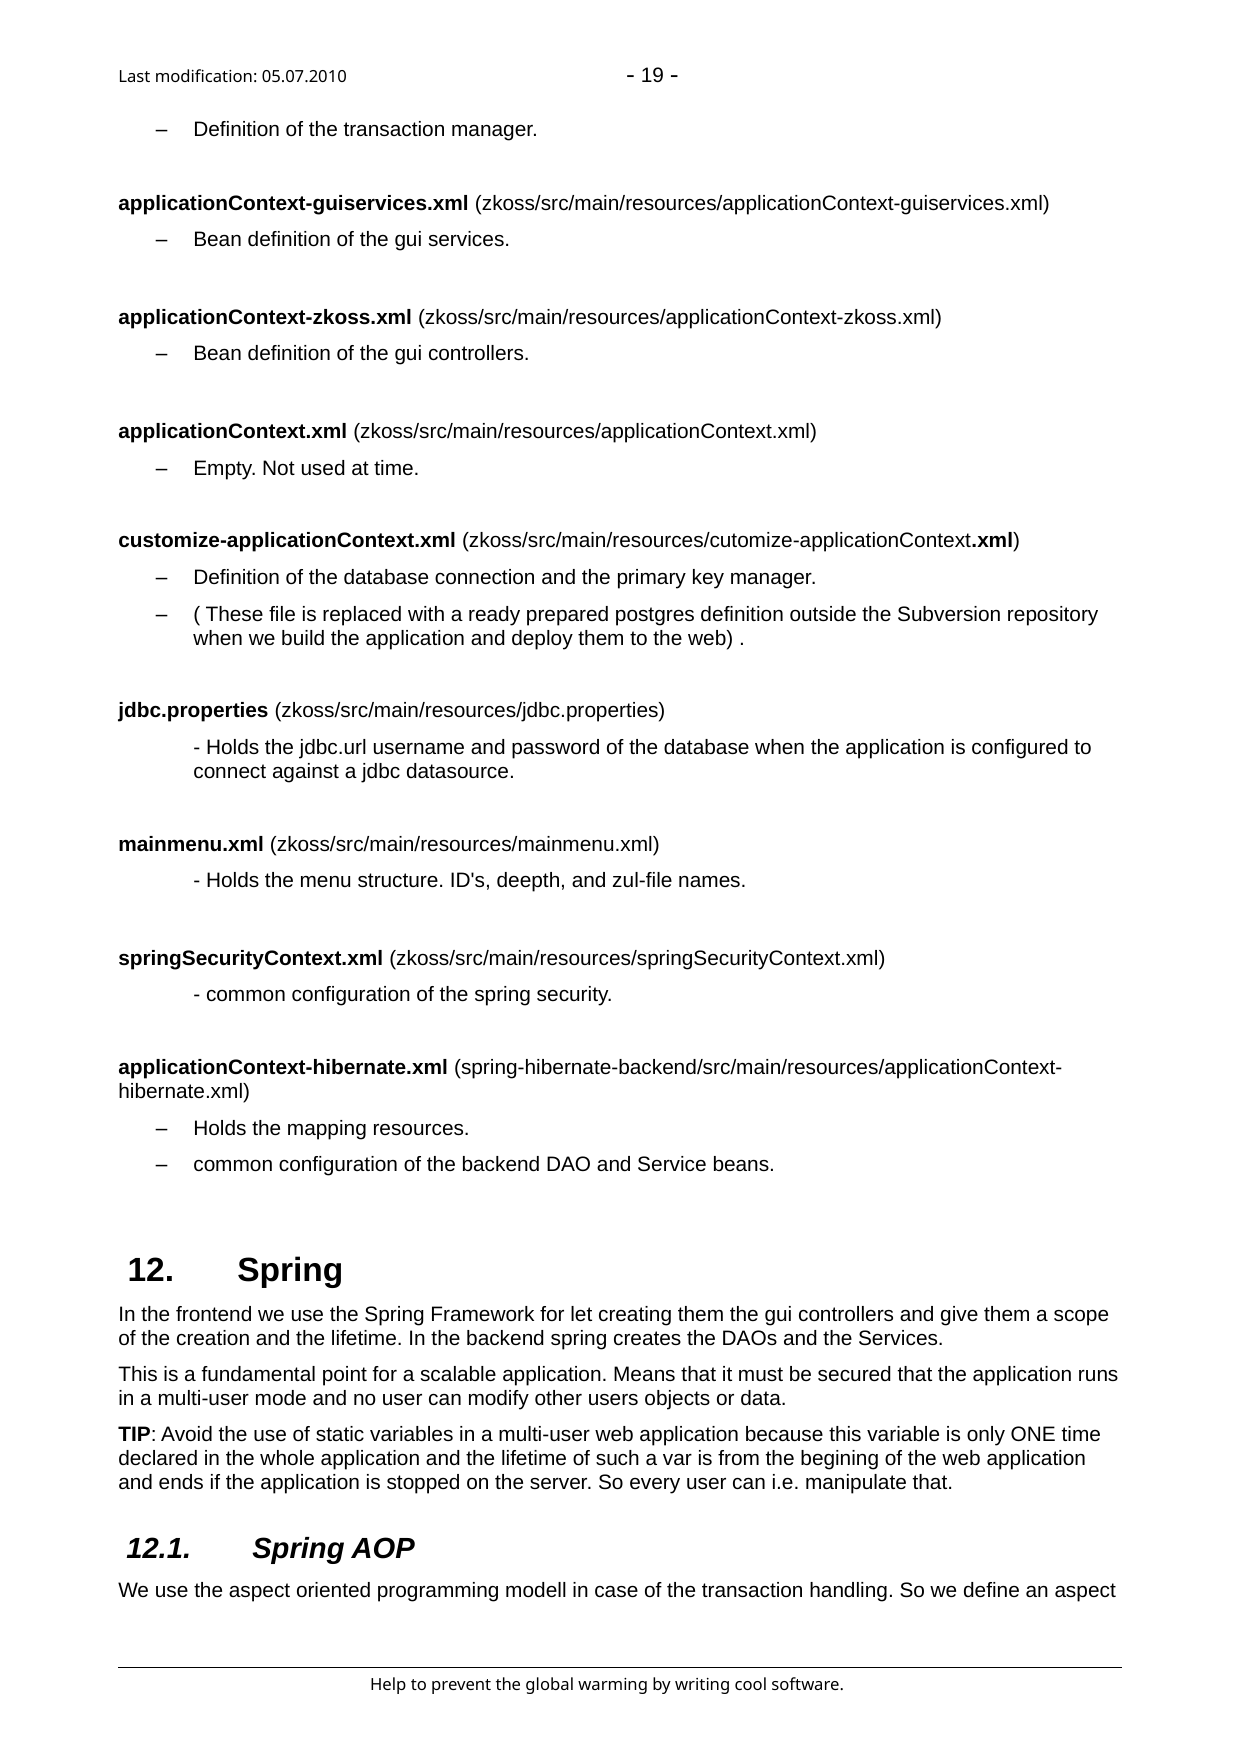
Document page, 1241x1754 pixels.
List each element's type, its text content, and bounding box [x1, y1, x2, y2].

list - common configuration of the spring security. [156, 982, 1122, 1006]
text In the frontend we use the Spring Framework for let creating them the gui controllers and give them a scope of the creation and the lifetime. In the backend spring creates the DAOs and the Services. [118, 1301, 1122, 1349]
text We use the aspect oriented programming modell in case of the transaction handling. So we define an aspect [118, 1578, 1122, 1602]
text springSecurityContext.xml (zkoss/src/main/resources/springSecurityContext.xml) [118, 946, 1122, 970]
list Empty. Not used at time. [156, 455, 1122, 479]
list Bean definition of the gui controllers. [156, 341, 1122, 365]
list Bean definition of the gui services. [156, 227, 1122, 251]
text jdbc.properties (zkoss/src/main/resources/jdbc.properties) [118, 698, 1122, 722]
list ( These file is replaced with a ready prepared postgres definition outside the Subversion repository when we build the application and deploy them to the web) . [156, 601, 1122, 649]
list - Holds the menu structure. ID's, deepth, and zul-file names. [156, 868, 1122, 892]
text applicationContext-zkoss.xml (zkoss/src/main/resources/applicationContext-zkoss.xml) [118, 304, 1122, 328]
list Definition of the database connection and the primary key manager. [156, 565, 1122, 589]
text applicationContext-hibernate.xml (spring-hibernate-backend/src/main/resources/applicationContext-hibernate.xml) [118, 1055, 1122, 1103]
text mainmenu.xml (zkoss/src/main/resources/mainmenu.xml) [118, 832, 1122, 856]
list Definition of the transaction manager. [156, 117, 1122, 141]
text applicationContext.xml (zkoss/src/main/resources/applicationContext.xml) [118, 419, 1122, 443]
text customize-applicationContext.xml (zkoss/src/main/resources/cutomize-applicationContext.xml) [118, 528, 1122, 552]
text applicationContext-guiservices.xml (zkoss/src/main/resources/applicationContext-guiservices.xml) [118, 190, 1122, 214]
list common configuration of the backend DAO and Service beans. [156, 1152, 1122, 1176]
list - Holds the jdbc.url username and password of the database when the application is configured to connect against a jdbc datasource. [156, 735, 1122, 783]
list Holds the mapping resources. [156, 1116, 1122, 1140]
text TIP: Avoid the use of static variables in a multi-user web application because this variable is only ONE time declared in the whole application and the lifetime of such a var is from the begining of the web application and ends if the application is stopped on the server. So every user can i.e. manipulate that. [118, 1422, 1122, 1494]
text This is a fundamental point for a scalable application. Means that it must be secured that the application runs in a multi-user mode and no user can modify other users objects or data. [118, 1362, 1122, 1410]
subtitle Spring [118, 1250, 1122, 1289]
subtitle Spring AOP [118, 1532, 1122, 1565]
